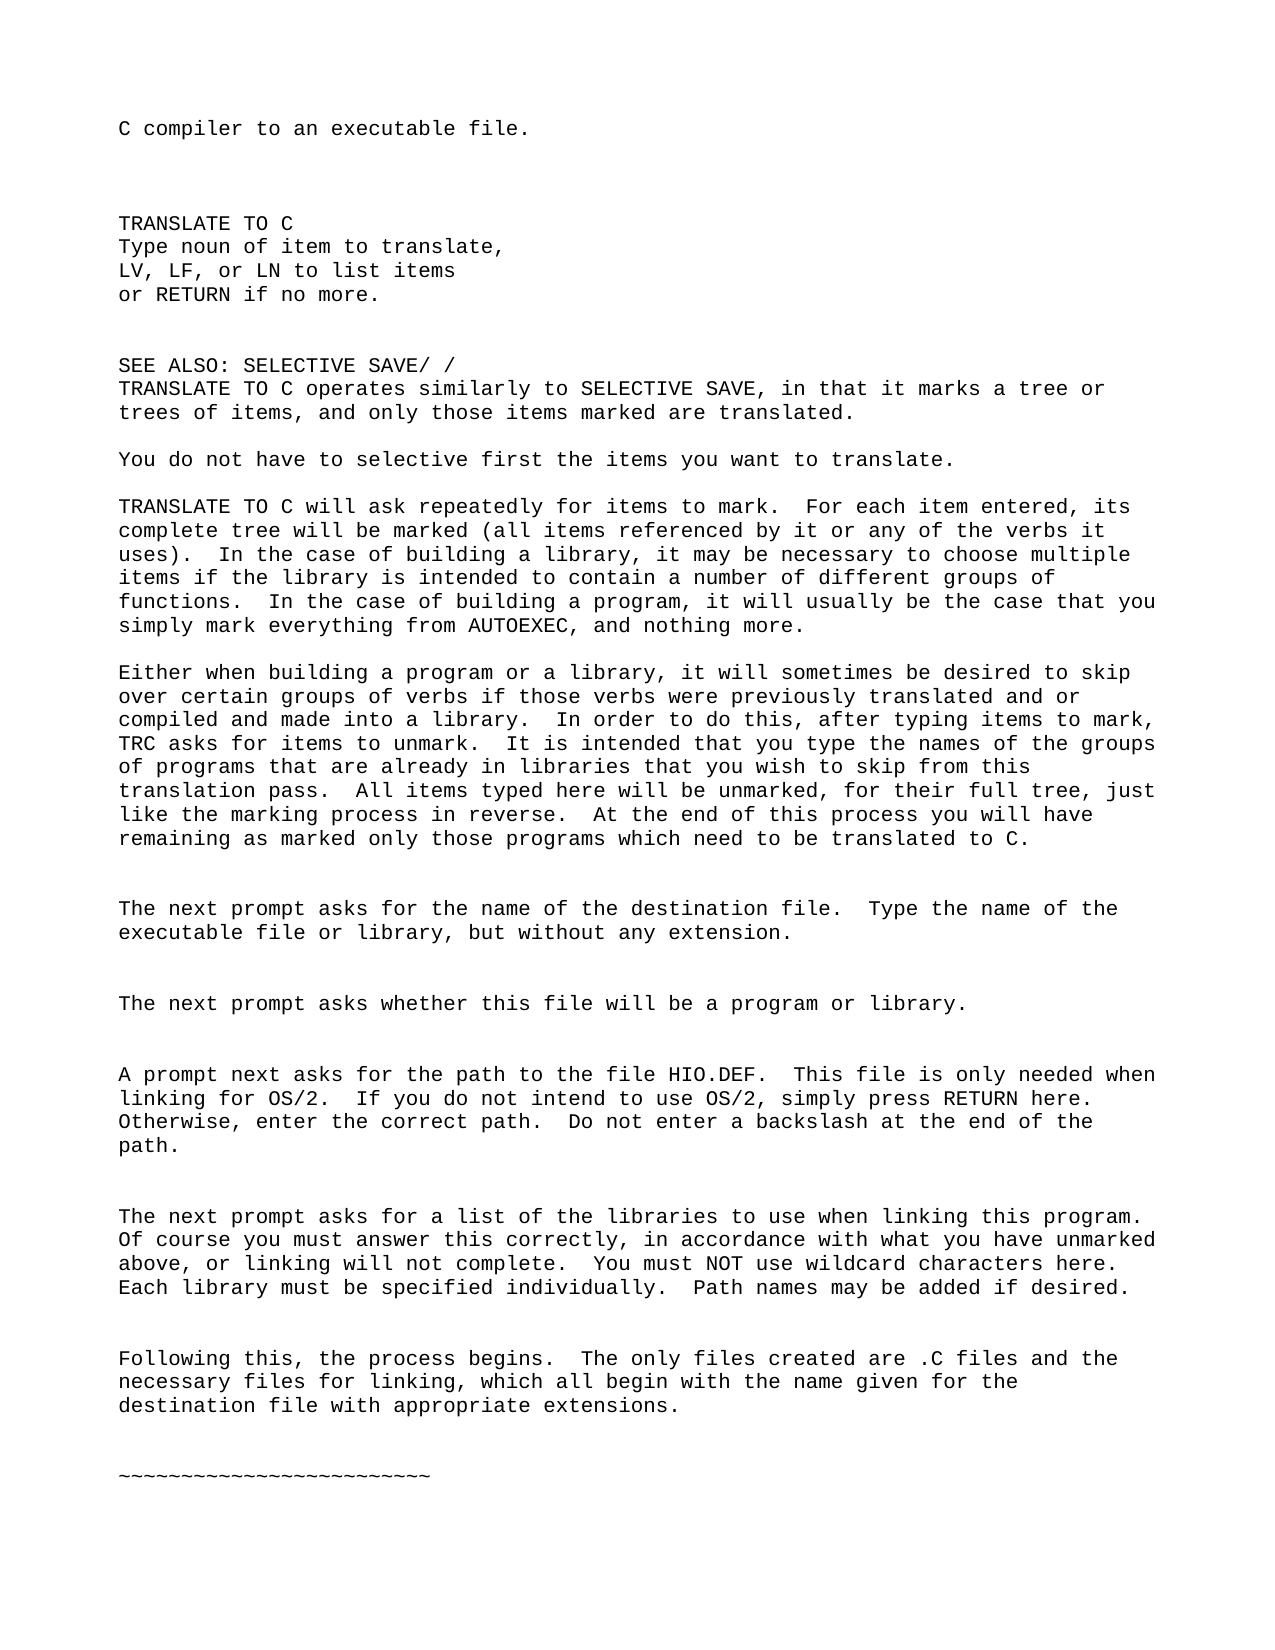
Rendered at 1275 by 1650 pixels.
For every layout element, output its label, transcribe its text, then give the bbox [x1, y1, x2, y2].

text TRANSLATE TO C [118, 213, 1157, 236]
text The next prompt asks whether this file will be a program or library. [118, 993, 1157, 1017]
text SEE ALSO: SELECTIVE SAVE/ / [118, 354, 1157, 378]
text TRANSLATE TO C will ask repeatedly for items to mark. For each item entered, its complete tree will be marked (all items referenced by it or any of the verbs it uses). In the case of building a library, it may be necessary to choose multiple items if the library is intended to contain a number of different groups of functions. In the case of building a program, it will usually be the case that you simply mark everything from AUTOEXEC, and nothing more. [118, 496, 1157, 638]
text You do not have to selective first the items you want to translate. [118, 449, 1157, 473]
text ~~~~~~~~~~~~~~~~~~~~~~~~~ [118, 1466, 1157, 1489]
text or RETURN if no more. [118, 284, 1157, 307]
text Type noun of item to translate, [118, 236, 1157, 260]
text A prompt next asks for the path to the file HIO.DEF. This file is only needed when linking for OS/2. If you do not intend to use OS/2, simply press RETURN here. Otherwise, enter the correct path. Do not enter a backslash at the end of the path. [118, 1064, 1157, 1158]
text Following this, the process begins. The only files created are .C files and the necessary files for linking, which all begin with the name given for the destination file with appropriate extensions. [118, 1348, 1157, 1419]
text C compiler to an executable file. [118, 118, 1157, 142]
text The next prompt asks for the name of the destination file. Type the name of the executable file or library, but without any extension. [118, 898, 1157, 946]
text The next prompt asks for a list of the libraries to use when linking this program. Of course you must answer this correctly, in accordance with what you have unmarked above, or linking will not complete. You must NOT use wildcard characters here. Each library must be specified individually. Path names may be added if desired. [118, 1206, 1157, 1300]
text Either when building a program or a library, it will sometimes be desired to skip over certain groups of verbs if those verbs were previously translated and or compiled and made into a library. In order to do this, after typing items to mark, TRC asks for items to unmark. It is intended that you type the names of the groups of programs that are already in libraries that you wish to skip from this translation pass. All items typed here will be unmarked, for their full tree, just like the marking process in reverse. At the end of this process you will have remaining as marked only those programs which need to be translated to C. [118, 662, 1157, 851]
text LV, LF, or LN to list items [118, 260, 1157, 284]
text TRANSLATE TO C operates similarly to SELECTIVE SAVE, in that it marks a tree or trees of items, and only those items marked are translated. [118, 378, 1157, 426]
